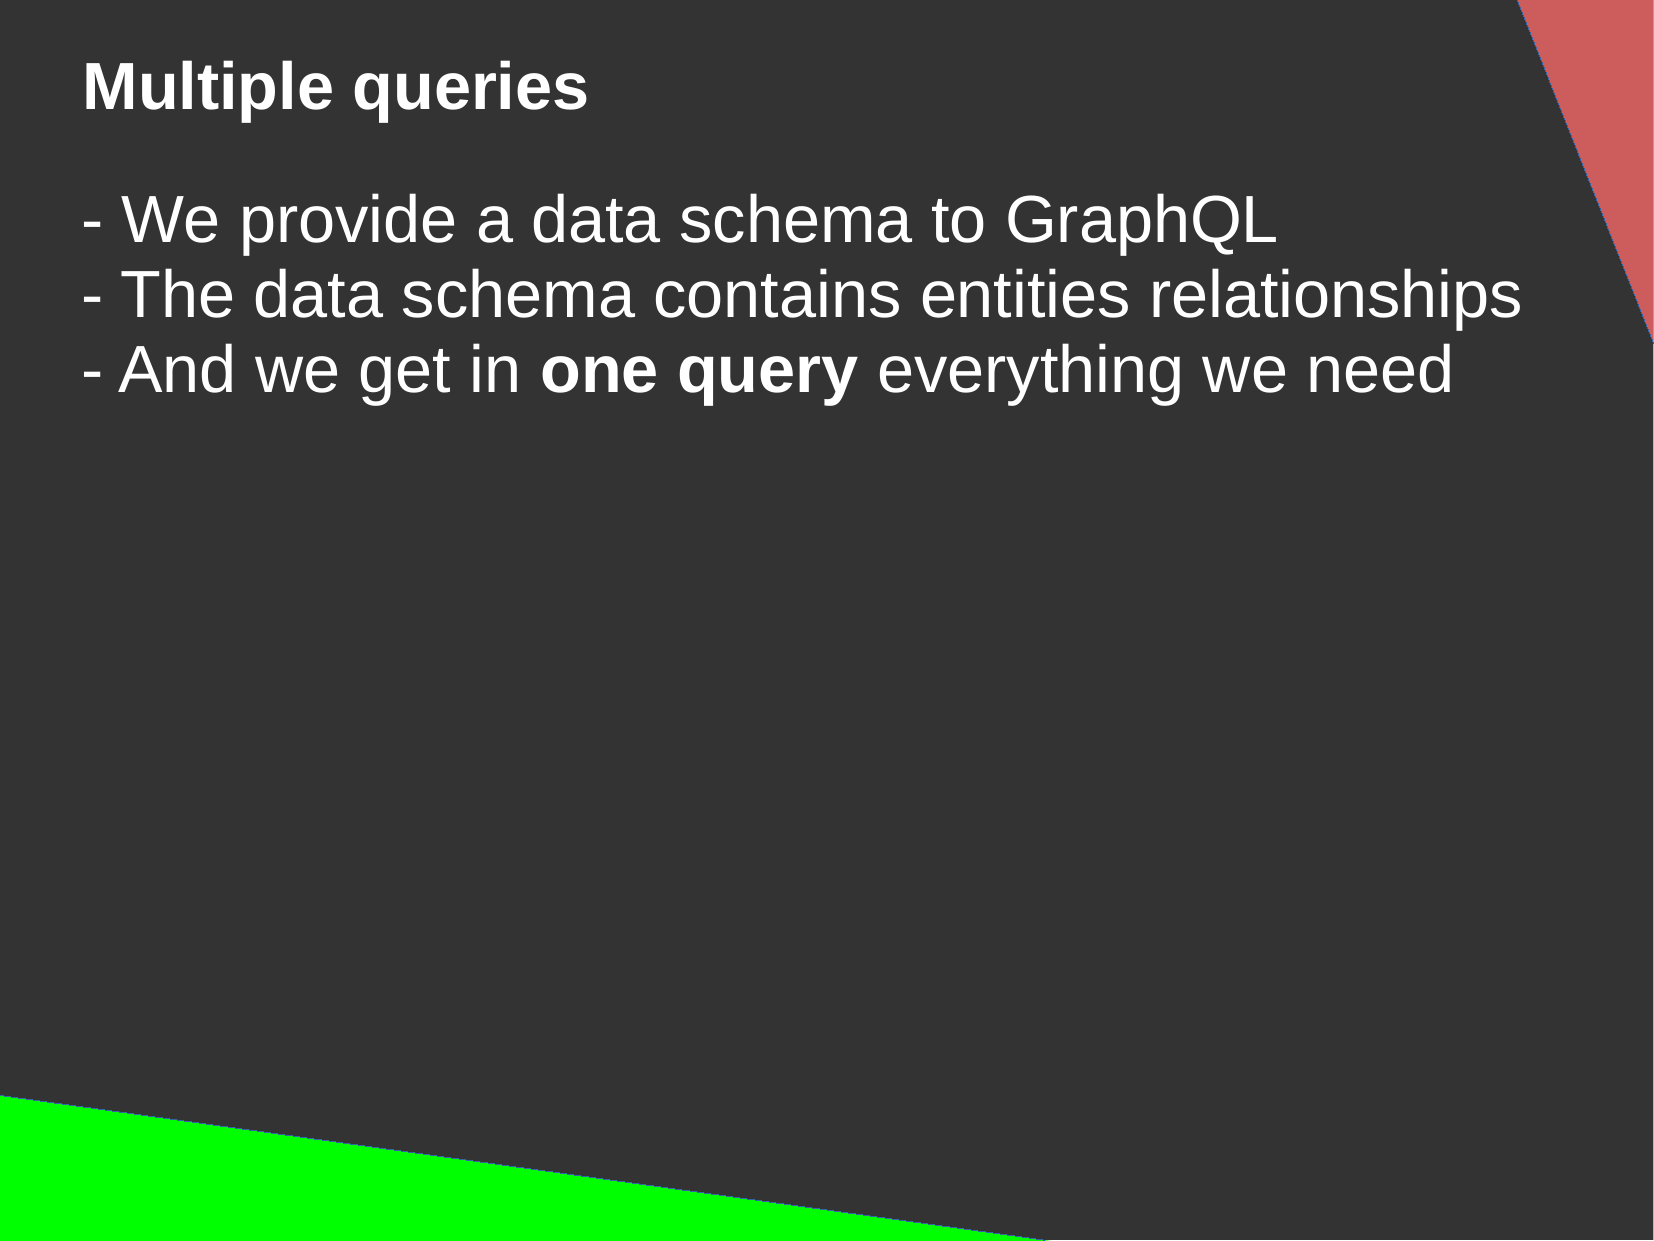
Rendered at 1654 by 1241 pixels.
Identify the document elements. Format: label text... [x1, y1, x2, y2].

title - We provide a data schema to GraphQL - The data schema contains entities relationships - And we get in one query everything we need [81, 182, 1621, 407]
text_box [1517, 0, 1654, 344]
title Multiple queries [82, 49, 1571, 152]
text_box [0, 1095, 1052, 1241]
